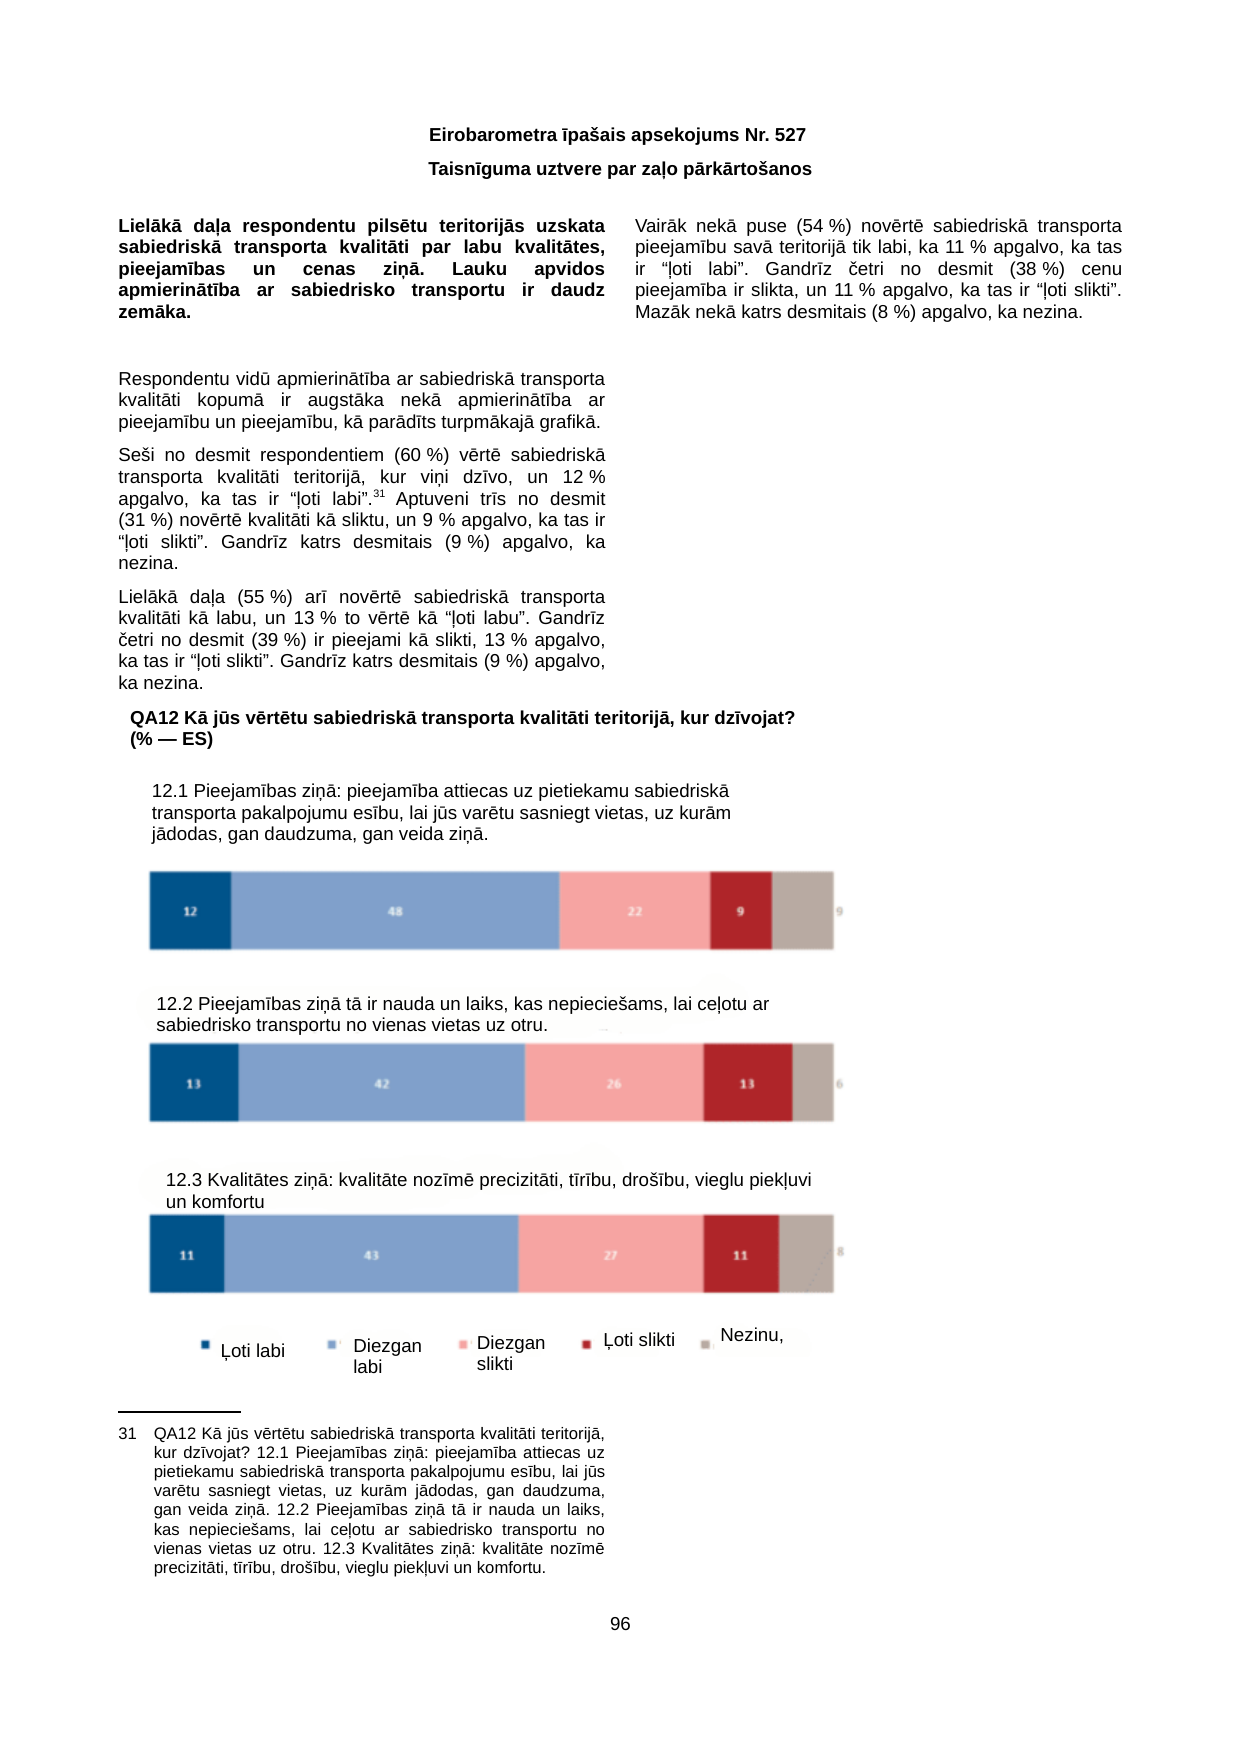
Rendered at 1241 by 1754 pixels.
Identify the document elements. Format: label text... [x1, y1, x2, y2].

text Respondentu vidū apmierinātība ar sabiedriskā transporta kvalitāti kopumā ir augstāka nekā apmierinātība ar pieejamību un pieejamību, kā parādīts turpmākajā grafikā. [118, 368, 605, 432]
text Seši no desmit respondentiem (60 %) vērtē sabiedriskā transporta kvalitāti teritorijā, kur viņi dzīvo, un 12 % apgalvo, ka tas ir “ļoti labi”. Aptuveni trīs no desmit (31 %) novērtē kvalitāti kā sliktu, un 9 % apgalvo, ka tas ir “ļoti slikti”. Gandrīz katrs desmitais (9 %) apgalvo, ka nezina. [118, 444, 605, 573]
text QA12 Kā jūs vērtētu sabiedriskā transporta kvalitāti teritorijā, kur dzīvojat? 12.1 Pieejamības ziņā: pieejamība attiecas uz pietiekamu sabiedriskā transporta pakalpojumu esību, lai jūs varētu sasniegt vietas, uz kurām jādodas, gan daudzuma, gan veida ziņā. 12.2 Pieejamības ziņā tā ir nauda un laiks, kas nepieciešams, lai ceļotu ar sabiedrisko transportu no vienas vietas uz otru. 12.3 Kvalitātes ziņā: kvalitāte nozīmē precizitāti, tīrību, drošību, vieglu piekļuvi un komfortu. [118, 1423, 605, 1577]
picture [234, 1348, 239, 1356]
text Lielākā daļa respondentu pilsētu teritorijās uzskata sabiedriskā transporta kvalitāti par labu kvalitātes, pieejamības un cenas ziņā. Lauku apvidos apmierinātība ar sabiedrisko transportu ir daudz zemāka. [118, 214, 605, 322]
text Lielākā daļa (55 %) arī novērtē sabiedriskā transporta kvalitāti kā labu, un 13 % to vērtē kā “ļoti labu”. Gandrīz četri no desmit (39 %) ir pieejami kā slikti, 13 % apgalvo, ka tas ir “ļoti slikti”. Gandrīz katrs desmitais (9 %) apgalvo, ka nezina. [118, 585, 605, 693]
picture [136, 867, 857, 1357]
text Vairāk nekā puse (54 %) novērtē sabiedriskā transporta pieejamību savā teritorijā tik labi, ka 11 % apgalvo, ka tas ir “ļoti labi”. Gandrīz četri no desmit (38 %) cenu pieejamība ir slikta, un 11 % apgalvo, ka tas ir “ļoti slikti”. Mazāk nekā katrs desmitais (8 %) apgalvo, ka nezina. [635, 214, 1122, 322]
